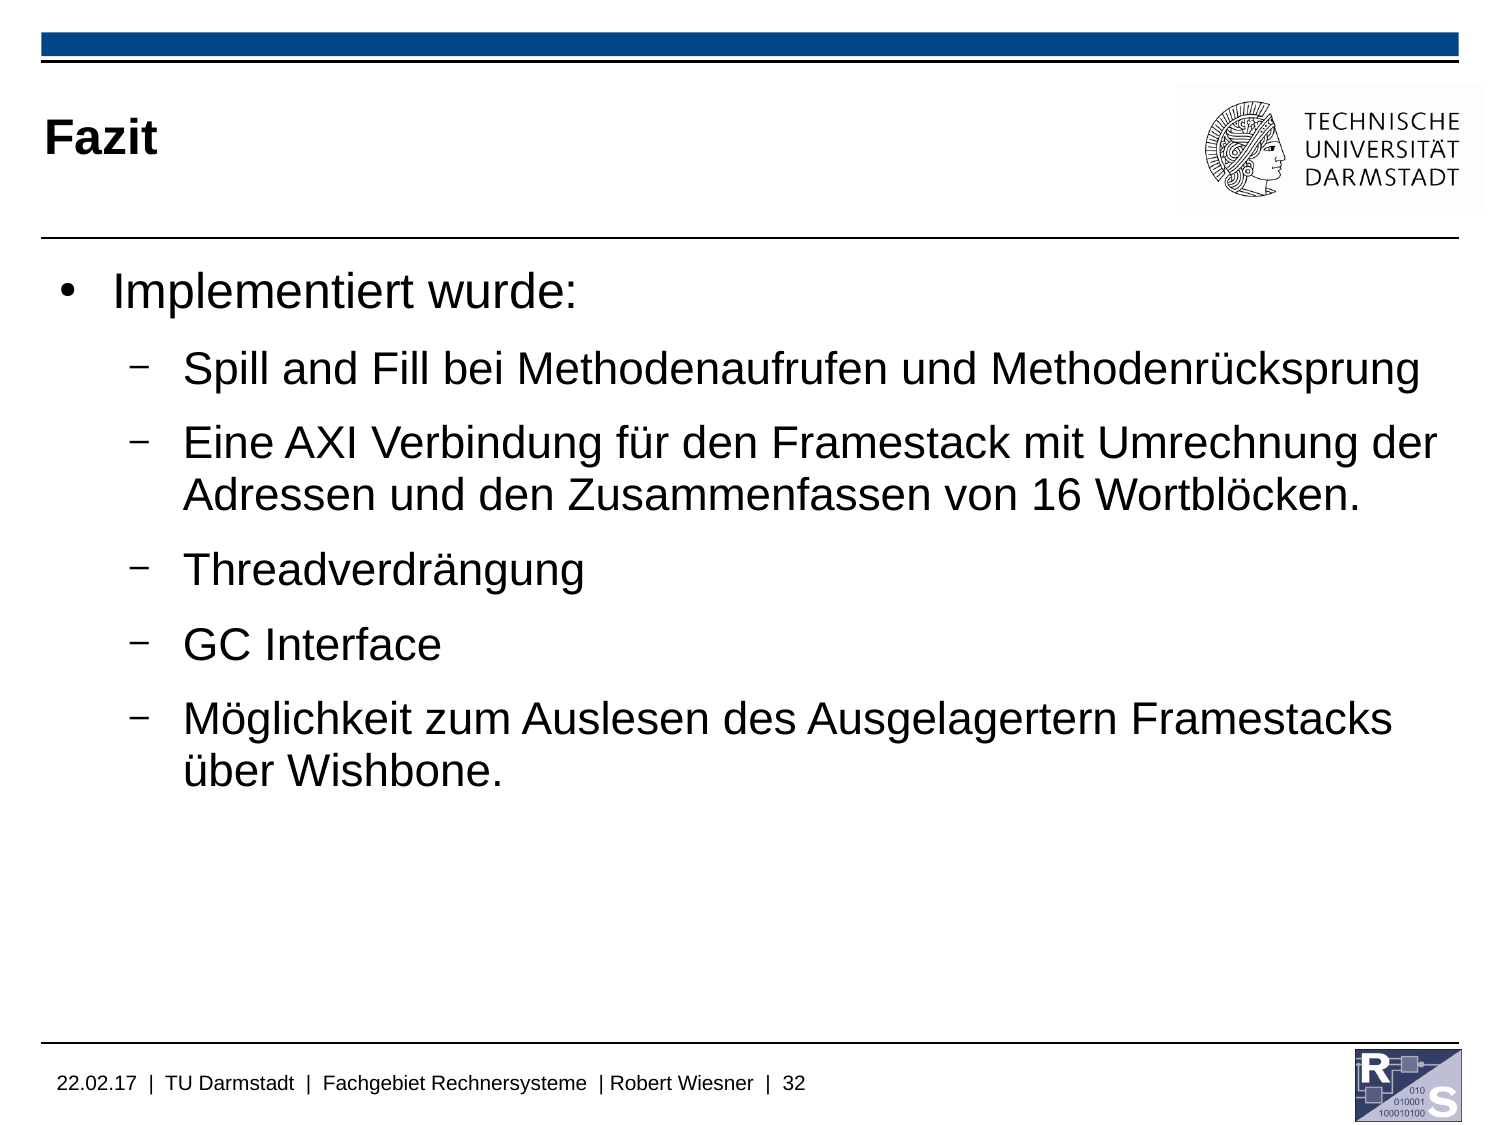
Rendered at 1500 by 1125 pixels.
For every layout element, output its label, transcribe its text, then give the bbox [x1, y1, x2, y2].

list Implementiert wurde: Spill and Fill bei Methodenaufrufen und Methodenrücksprung Eine AXI Verbindung für den Framestack mit Umrechnung der Adressen und den Zusammenfassen von 16 Wortblöcken. Threadverdrängung GC Interface Möglichkeit zum Auslesen des Ausgelagertern Framestacks über Wishbone. [41, 263, 1455, 1032]
picture [1355, 1049, 1462, 1122]
title Fazit [44, 62, 1134, 213]
